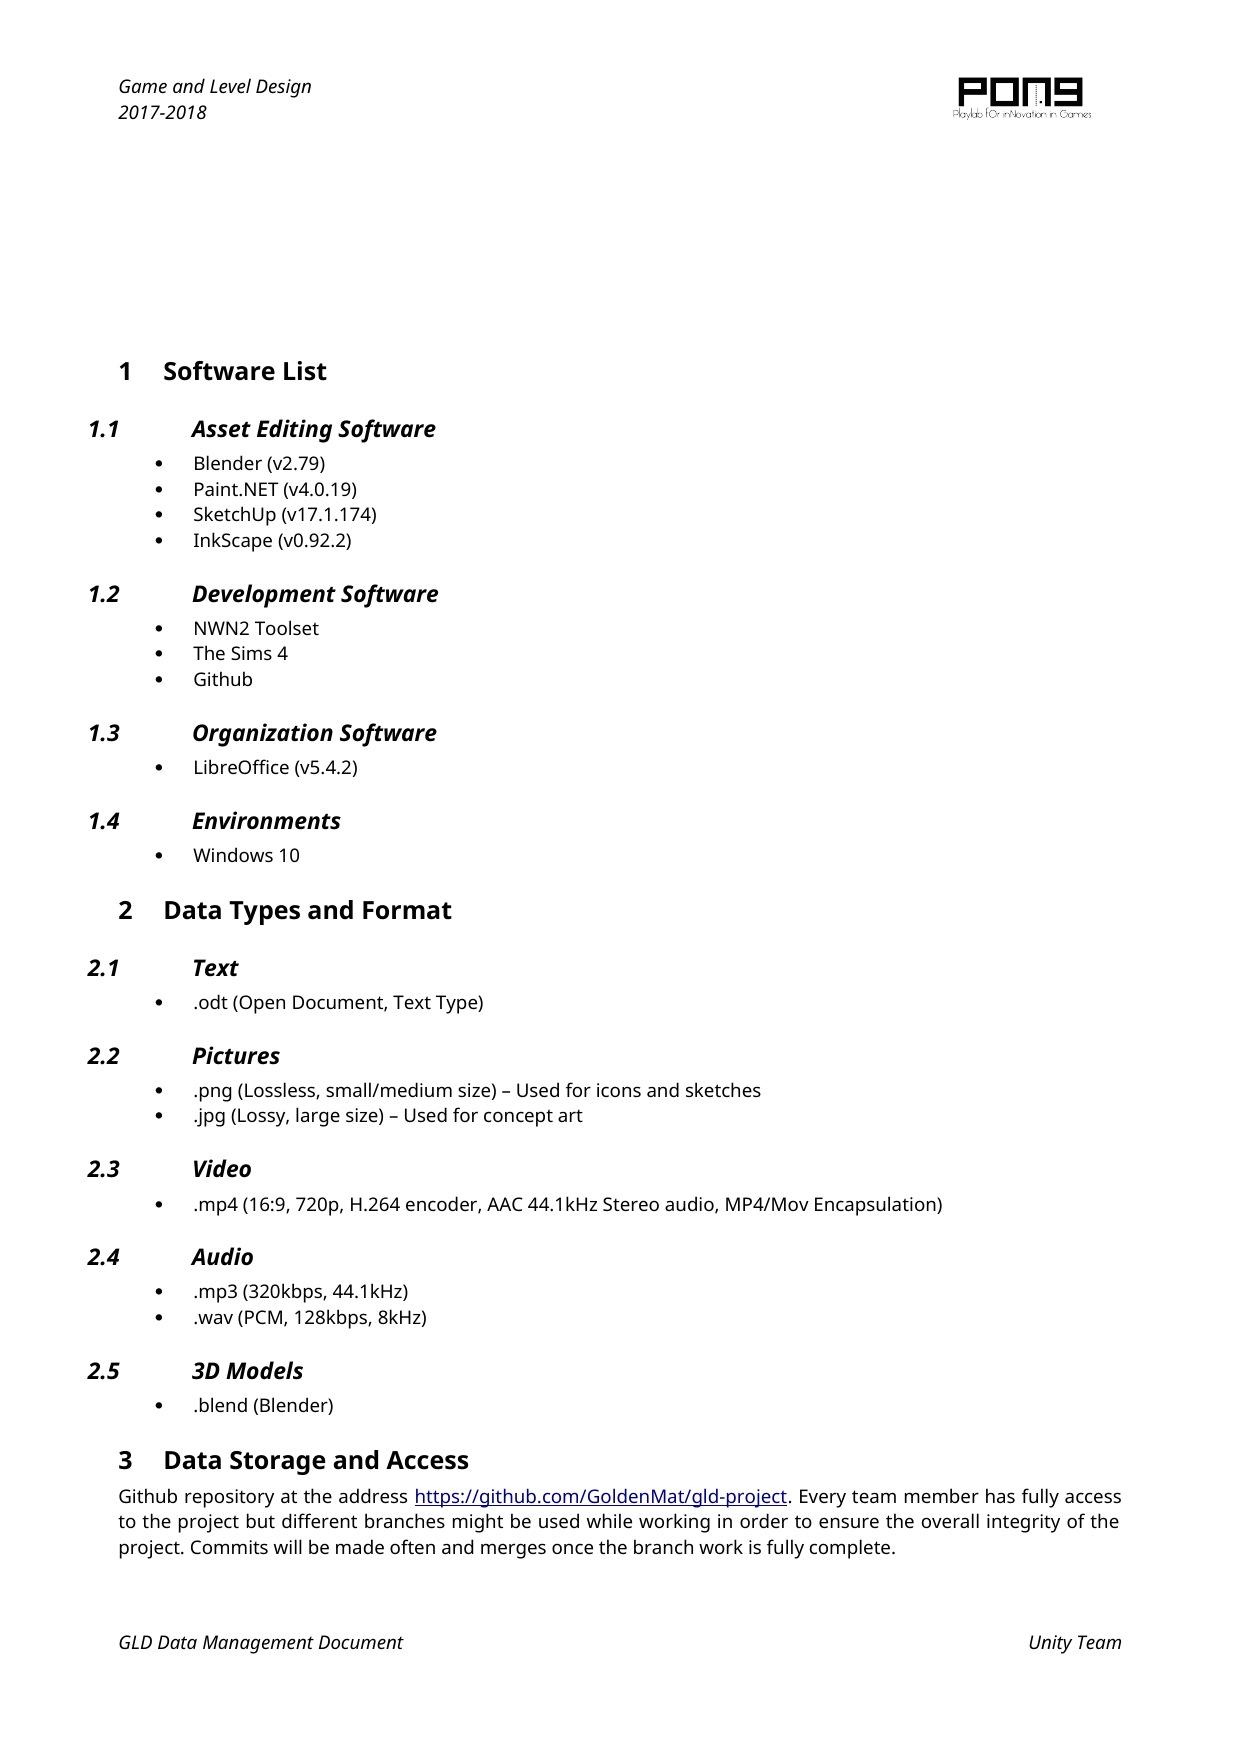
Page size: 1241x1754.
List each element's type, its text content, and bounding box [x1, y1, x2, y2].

picture [923, 73, 1122, 124]
list .mp3 (320kbps, 44.1kHz) [156, 1279, 1122, 1304]
list Paint.NET (v4.0.19) [156, 476, 1122, 502]
list .odt (Open Document, Text Type) [156, 989, 1122, 1015]
subtitle Text [88, 952, 1122, 983]
subtitle Software List [118, 354, 1122, 388]
list The Sims 4 [156, 641, 1122, 666]
list .jpg (Lossy, large size) – Used for concept art [156, 1103, 1122, 1128]
subtitle Development Software [88, 578, 1122, 609]
subtitle Environments [88, 805, 1122, 836]
subtitle 3D Models [88, 1355, 1122, 1386]
list Windows 10 [156, 842, 1122, 868]
subtitle Asset Editing Software [88, 413, 1122, 444]
list LibreOffice (v5.4.2) [156, 754, 1122, 780]
list Github [156, 666, 1122, 692]
subtitle Organization Software [88, 717, 1122, 748]
list InkScape (v0.92.2) [156, 527, 1122, 553]
subtitle Data Storage and Access [118, 1443, 1122, 1477]
list .blend (Blender) [156, 1392, 1122, 1418]
subtitle Pictures [88, 1040, 1122, 1071]
list .mp4 (16:9, 720p, H.264 encoder, AAC 44.1kHz Stereo audio, MP4/Mov Encapsulation) [156, 1191, 1122, 1216]
list .wav (PCM, 128kbps, 8kHz) [156, 1304, 1122, 1330]
list NWN2 Toolset [156, 615, 1122, 641]
text Github repository at the address https://github.com/GoldenMat/gld-project. Every team member has fully access to the project but different branches might be used while working in order to ensure the overall integrity of the project. Commits will be made often and merges once the branch work is fully complete. [118, 1483, 1122, 1560]
list .png (Lossless, small/medium size) – Used for icons and sketches [156, 1077, 1122, 1103]
subtitle Video [88, 1153, 1122, 1184]
subtitle Audio [88, 1241, 1122, 1273]
list SketchUp (v17.1.174) [156, 502, 1122, 527]
list Blender (v2.79) [156, 451, 1122, 476]
subtitle Data Types and Format [118, 893, 1122, 927]
